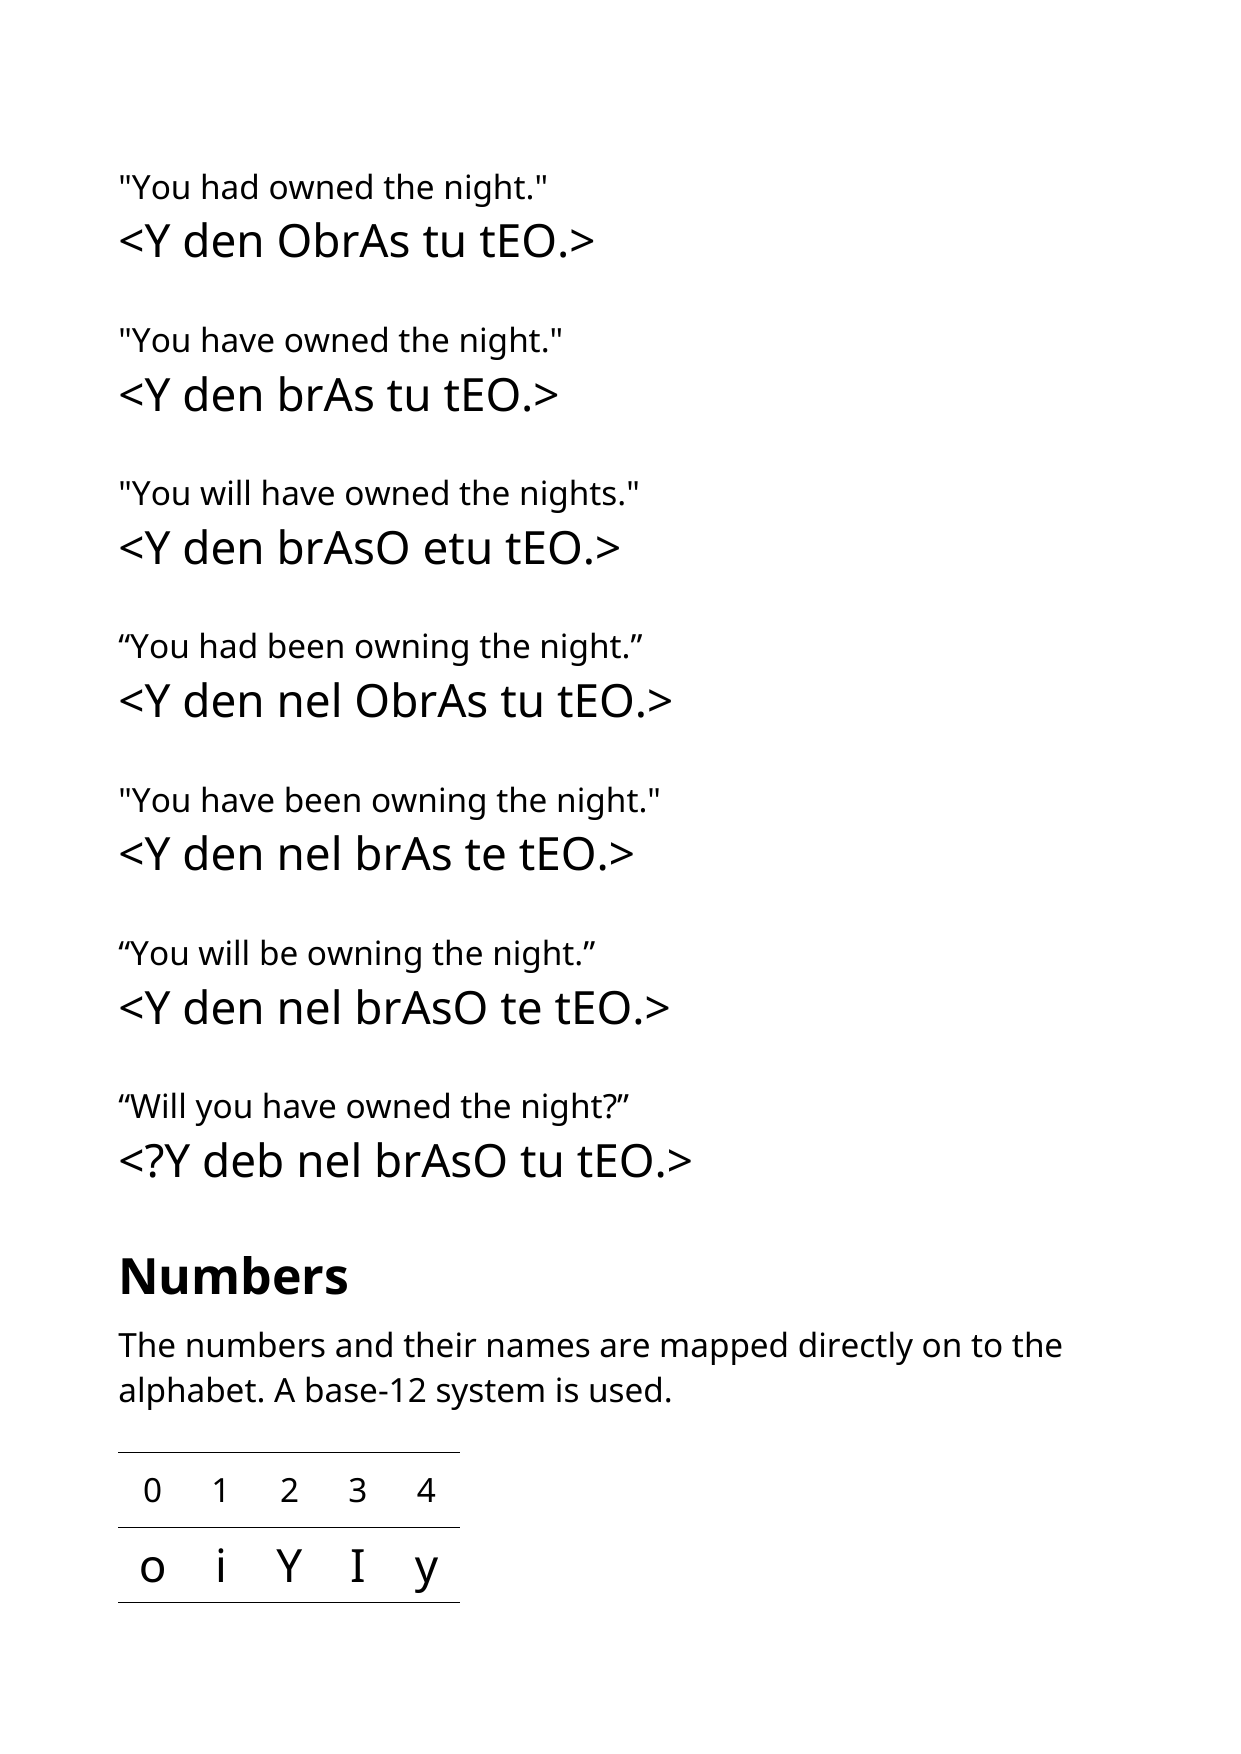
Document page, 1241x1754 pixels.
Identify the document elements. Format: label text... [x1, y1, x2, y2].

text <Y den nel ObrAs tu tEO.> [118, 669, 1122, 731]
text <Y den brAsO etu tEO.> [118, 515, 1122, 578]
table_cell Y [255, 1528, 323, 1602]
text "You had owned the night." [118, 163, 1122, 209]
text <Y den nel brAsO te tEO.> [118, 975, 1122, 1037]
table_cell I [324, 1528, 392, 1602]
text The numbers and their names are mapped directly on to the alphabet. A base-12 system is used. [118, 1321, 1122, 1412]
table_cell i [187, 1528, 255, 1602]
text "You will have owned the nights." [118, 470, 1122, 515]
table_header 3 [324, 1453, 392, 1527]
table_header 4 [392, 1453, 460, 1527]
text “You had been owning the night.” [118, 623, 1122, 669]
text <Y den brAs tu tEO.> [118, 362, 1122, 424]
table_header 2 [255, 1453, 323, 1527]
text "You have owned the night." [118, 317, 1122, 362]
text <Y den ObrAs tu tEO.> [118, 209, 1122, 271]
text "You have been owning the night." [118, 776, 1122, 822]
subtitle Numbers [118, 1241, 1122, 1309]
table_cell y [392, 1528, 460, 1602]
table_header 1 [187, 1453, 255, 1527]
text “You will be owning the night.” [118, 930, 1122, 975]
text “Will you have owned the night?” [118, 1083, 1122, 1128]
table_header 0 [118, 1453, 187, 1527]
text <Y den nel brAs te tEO.> [118, 822, 1122, 884]
text <?Y deb nel brAsO tu tEO.> [118, 1128, 1122, 1191]
table_cell o [118, 1528, 187, 1602]
